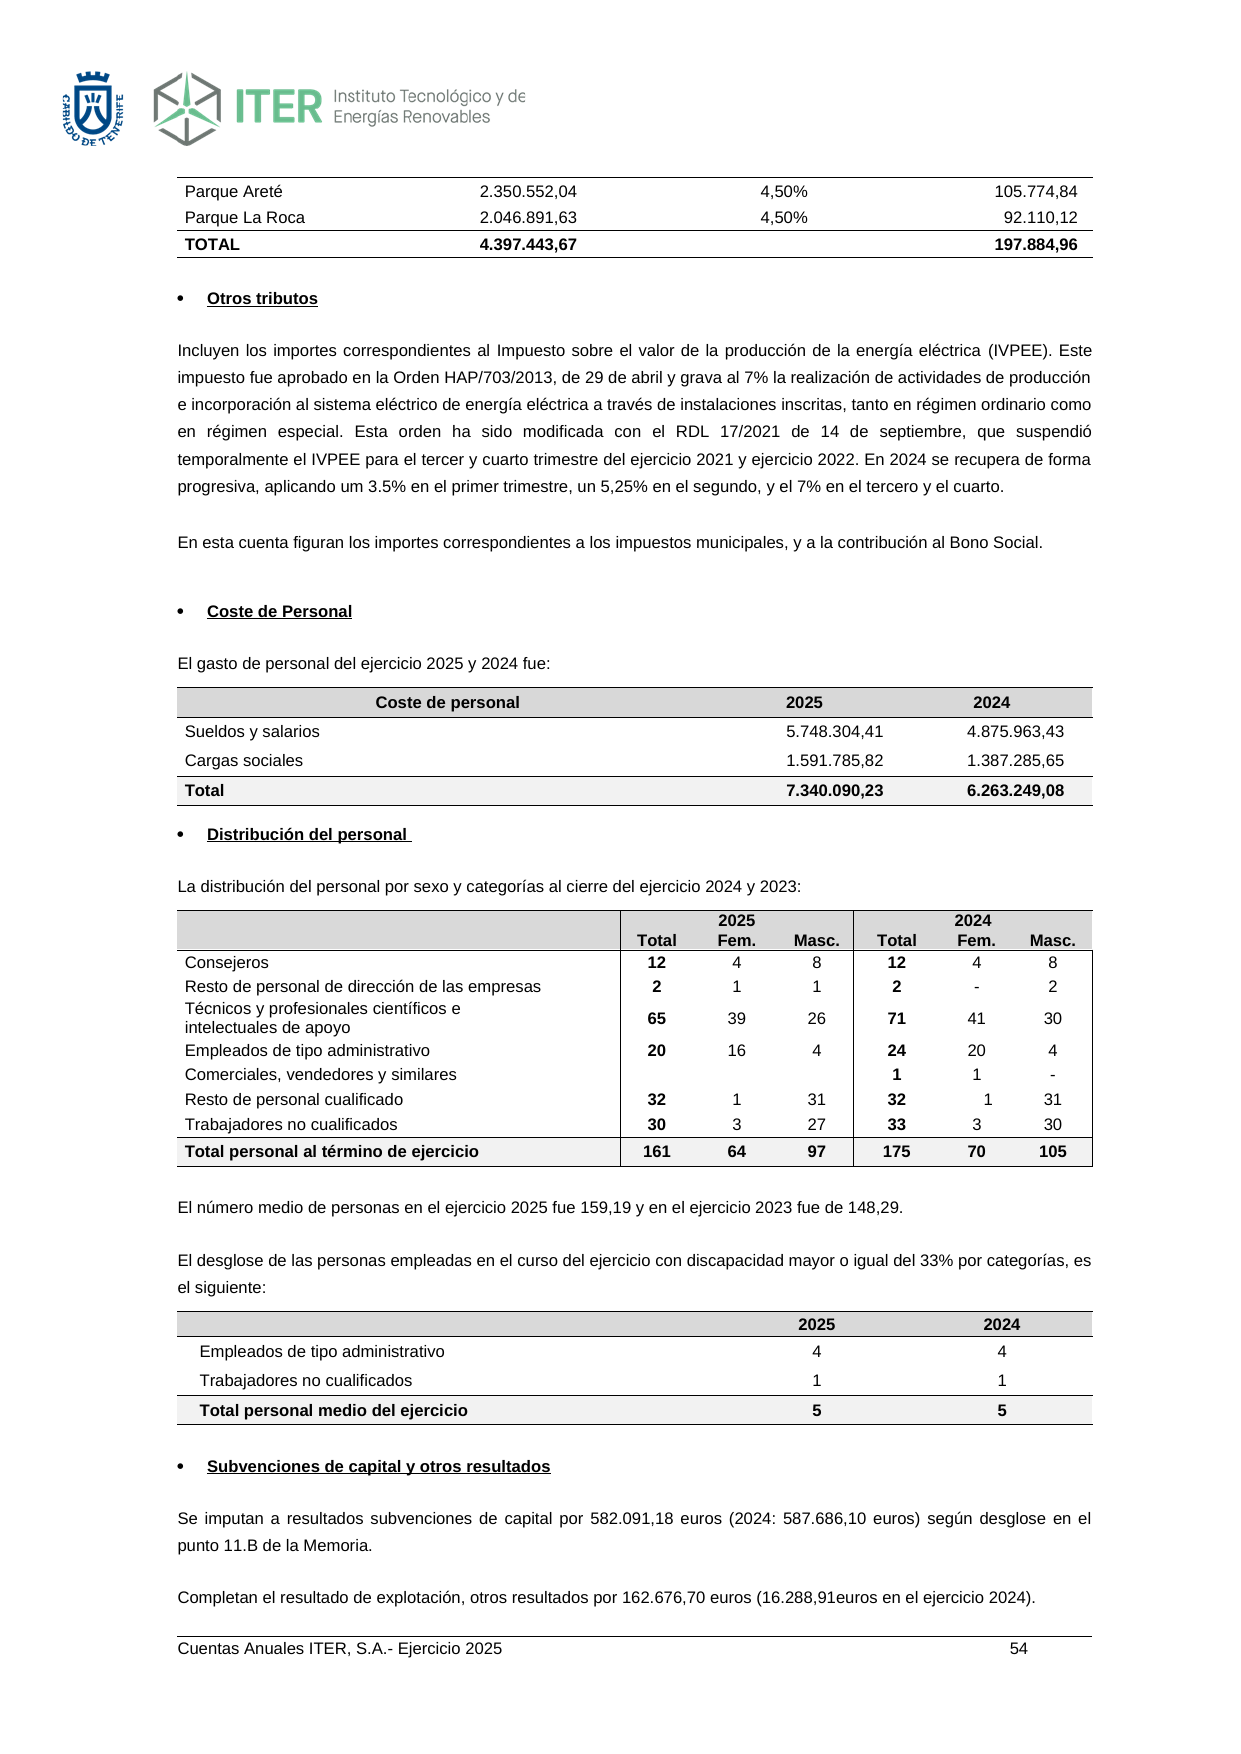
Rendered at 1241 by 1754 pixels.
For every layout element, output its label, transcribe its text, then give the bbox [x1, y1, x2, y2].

table_cell 92.110,12 [822, 204, 1092, 230]
list Distribución del personal [177, 818, 1092, 846]
table_cell 1 [911, 1365, 1092, 1395]
table_cell 175 [854, 1138, 940, 1166]
table_cell Consejeros [177, 951, 620, 974]
table_cell 4 [780, 1038, 853, 1062]
table_cell Sueldos y salarios [177, 718, 718, 746]
table_cell Resto de personal cualificado [177, 1087, 620, 1112]
table_cell 65 [621, 999, 693, 1037]
table_cell 2 [1013, 974, 1092, 999]
table_cell 41 [940, 999, 1013, 1037]
table_cell Parque La Roca [177, 204, 392, 230]
table_cell [621, 1062, 693, 1087]
table_cell Fem. [693, 930, 780, 949]
table_header 2025 [621, 911, 853, 930]
table_cell - [940, 974, 1013, 999]
table_cell 2.046.891,63 [392, 204, 592, 230]
table_header [177, 1312, 722, 1336]
text Completan el resultado de explotación, otros resultados por 162.676,70 euros (16.288,91euros en el ejercicio 2024). [177, 1582, 1093, 1609]
table_cell 33 [854, 1112, 940, 1137]
table_cell 1 [722, 1365, 911, 1395]
table_cell 1.387.285,65 [912, 746, 1092, 776]
table_header 2024 [911, 1312, 1092, 1336]
table_header 2024 [854, 911, 1092, 930]
table_cell Parque Areté [177, 178, 392, 204]
table_cell 64 [693, 1138, 780, 1166]
table_cell 4 [722, 1337, 911, 1365]
table_cell 26 [780, 999, 853, 1037]
table_cell 20 [940, 1038, 1013, 1062]
table_cell Fem. [940, 930, 1013, 949]
text En esta cuenta figuran los importes correspondientes a los impuestos municipales, y a la contribución al Bono Social. [177, 527, 1092, 554]
table_cell 70 [940, 1138, 1013, 1166]
text El desglose de las personas empleadas en el curso del ejercicio con discapacidad mayor o igual del 33% por categorías, es el siguiente: [177, 1244, 1093, 1298]
table_cell 4.397.443,67 [392, 231, 592, 257]
table_cell 4 [940, 951, 1013, 974]
table_cell 3 [693, 1112, 780, 1137]
table_cell Trabajadores no cualificados [177, 1365, 722, 1395]
table_cell 2.350.552,04 [392, 178, 592, 204]
table_cell TOTAL [177, 231, 392, 257]
table_cell Empleados de tipo administrativo [177, 1337, 722, 1365]
table_cell 32 [854, 1087, 940, 1112]
table_cell 6.263.249,08 [912, 777, 1092, 805]
table_cell 5 [722, 1396, 911, 1424]
table_cell 12 [854, 951, 940, 974]
table_cell 1 [693, 1087, 780, 1112]
table_cell 30 [621, 1112, 693, 1137]
table_cell 97 [780, 1138, 853, 1166]
table_cell 2 [621, 974, 693, 999]
table_header 2024 [912, 688, 1092, 717]
text Incluyen los importes correspondientes al Impuesto sobre el valor de la producción de la energía eléctrica (IVPEE). Este impuesto fue aprobado en la Orden HAP/703/2013, de 29 de abril y grava al 7% la realización de actividades de producción e incorporación al sistema eléctrico de energía eléctrica a través de instalaciones inscritas, tanto en régimen ordinario como en régimen especial. Esta orden ha sido modificada con el RDL 17/2021 de 14 de septiembre, que suspendió temporalmente el IVPEE para el tercer y cuarto trimestre del ejercicio 2021 y ejercicio 2022. En 2024 se recupera de forma progresiva, aplicando um 3.5% en el primer trimestre, un 5,25% en el segundo, y el 7% en el tercero y el cuarto. [177, 335, 1092, 497]
table_header 2025 [722, 1312, 911, 1336]
table_cell Total personal al término de ejercicio [177, 1138, 620, 1166]
table_cell 4 [1013, 1038, 1092, 1062]
list Coste de Personal [177, 595, 1092, 622]
table_cell 1 [854, 1062, 940, 1087]
list Subvenciones de capital y otros resultados [177, 1450, 1092, 1477]
table_cell 31 [1013, 1087, 1092, 1112]
table_cell 4.875.963,43 [912, 718, 1092, 746]
table_cell 105.774,84 [822, 178, 1092, 204]
table_cell 24 [854, 1038, 940, 1062]
table_cell Comerciales, vendedores y similares [177, 1062, 620, 1087]
table_cell 5.748.304,41 [718, 718, 912, 746]
table_cell 1 [940, 1087, 1013, 1112]
table_cell 8 [780, 951, 853, 974]
table_cell 197.884,96 [822, 231, 1092, 257]
table_cell 1.591.785,82 [718, 746, 912, 776]
table_cell Masc. [780, 930, 853, 949]
table_cell 1 [940, 1062, 1013, 1087]
table_cell 31 [780, 1087, 853, 1112]
table_cell Técnicos y profesionales científicos e intelectuales de apoyo [177, 999, 620, 1037]
table_cell 1 [693, 974, 780, 999]
text Se imputan a resultados subvenciones de capital por 582.091,18 euros (2024: 587.686,10 euros) según desglose en el punto 11.B de la Memoria. [177, 1502, 1093, 1557]
table_cell 30 [1013, 1112, 1092, 1137]
table_cell 4,50% [592, 178, 822, 204]
table_cell [780, 1062, 853, 1087]
table_cell Total [177, 777, 718, 805]
table_cell 7.340.090,23 [718, 777, 912, 805]
text El número medio de personas en el ejercicio 2025 fue 159,19 y en el ejercicio 2023 fue de 148,29. [177, 1192, 1092, 1219]
table_cell 1 [780, 974, 853, 999]
text La distribución del personal por sexo y categorías al cierre del ejercicio 2024 y 2023: [177, 871, 1093, 898]
table_cell 8 [1013, 951, 1092, 974]
table_cell [693, 1062, 780, 1087]
table_cell 5 [911, 1396, 1092, 1424]
table_cell Total [621, 930, 693, 949]
list Otros tributos [177, 283, 1092, 310]
table_cell 71 [854, 999, 940, 1037]
table_cell Masc. [1013, 930, 1092, 949]
table_cell 27 [780, 1112, 853, 1137]
table_cell 4 [693, 951, 780, 974]
table_header [177, 911, 620, 930]
table_cell 105 [1013, 1138, 1092, 1166]
table_cell 161 [621, 1138, 693, 1166]
table_cell 20 [621, 1038, 693, 1062]
table_cell 4 [911, 1337, 1092, 1365]
table_cell Resto de personal de dirección de las empresas [177, 974, 620, 999]
table_cell Trabajadores no cualificados [177, 1112, 620, 1137]
table_cell 39 [693, 999, 780, 1037]
table_cell Total [854, 930, 940, 949]
table_cell [592, 231, 822, 257]
table_cell 2 [854, 974, 940, 999]
table_cell 32 [621, 1087, 693, 1112]
table_cell 12 [621, 951, 693, 974]
table_cell - [1013, 1062, 1092, 1087]
table_cell 4,50% [592, 204, 822, 230]
table_cell 16 [693, 1038, 780, 1062]
table_header Coste de personal [177, 688, 718, 717]
table_cell 3 [940, 1112, 1013, 1137]
table_cell Cargas sociales [177, 746, 718, 776]
text El gasto de personal del ejercicio 2025 y 2024 fue: [177, 647, 1093, 674]
table_cell Empleados de tipo administrativo [177, 1038, 620, 1062]
table_cell [177, 930, 620, 949]
table_cell Total personal medio del ejercicio [177, 1396, 722, 1424]
table_header 2025 [718, 688, 912, 717]
table_cell 30 [1013, 999, 1092, 1037]
